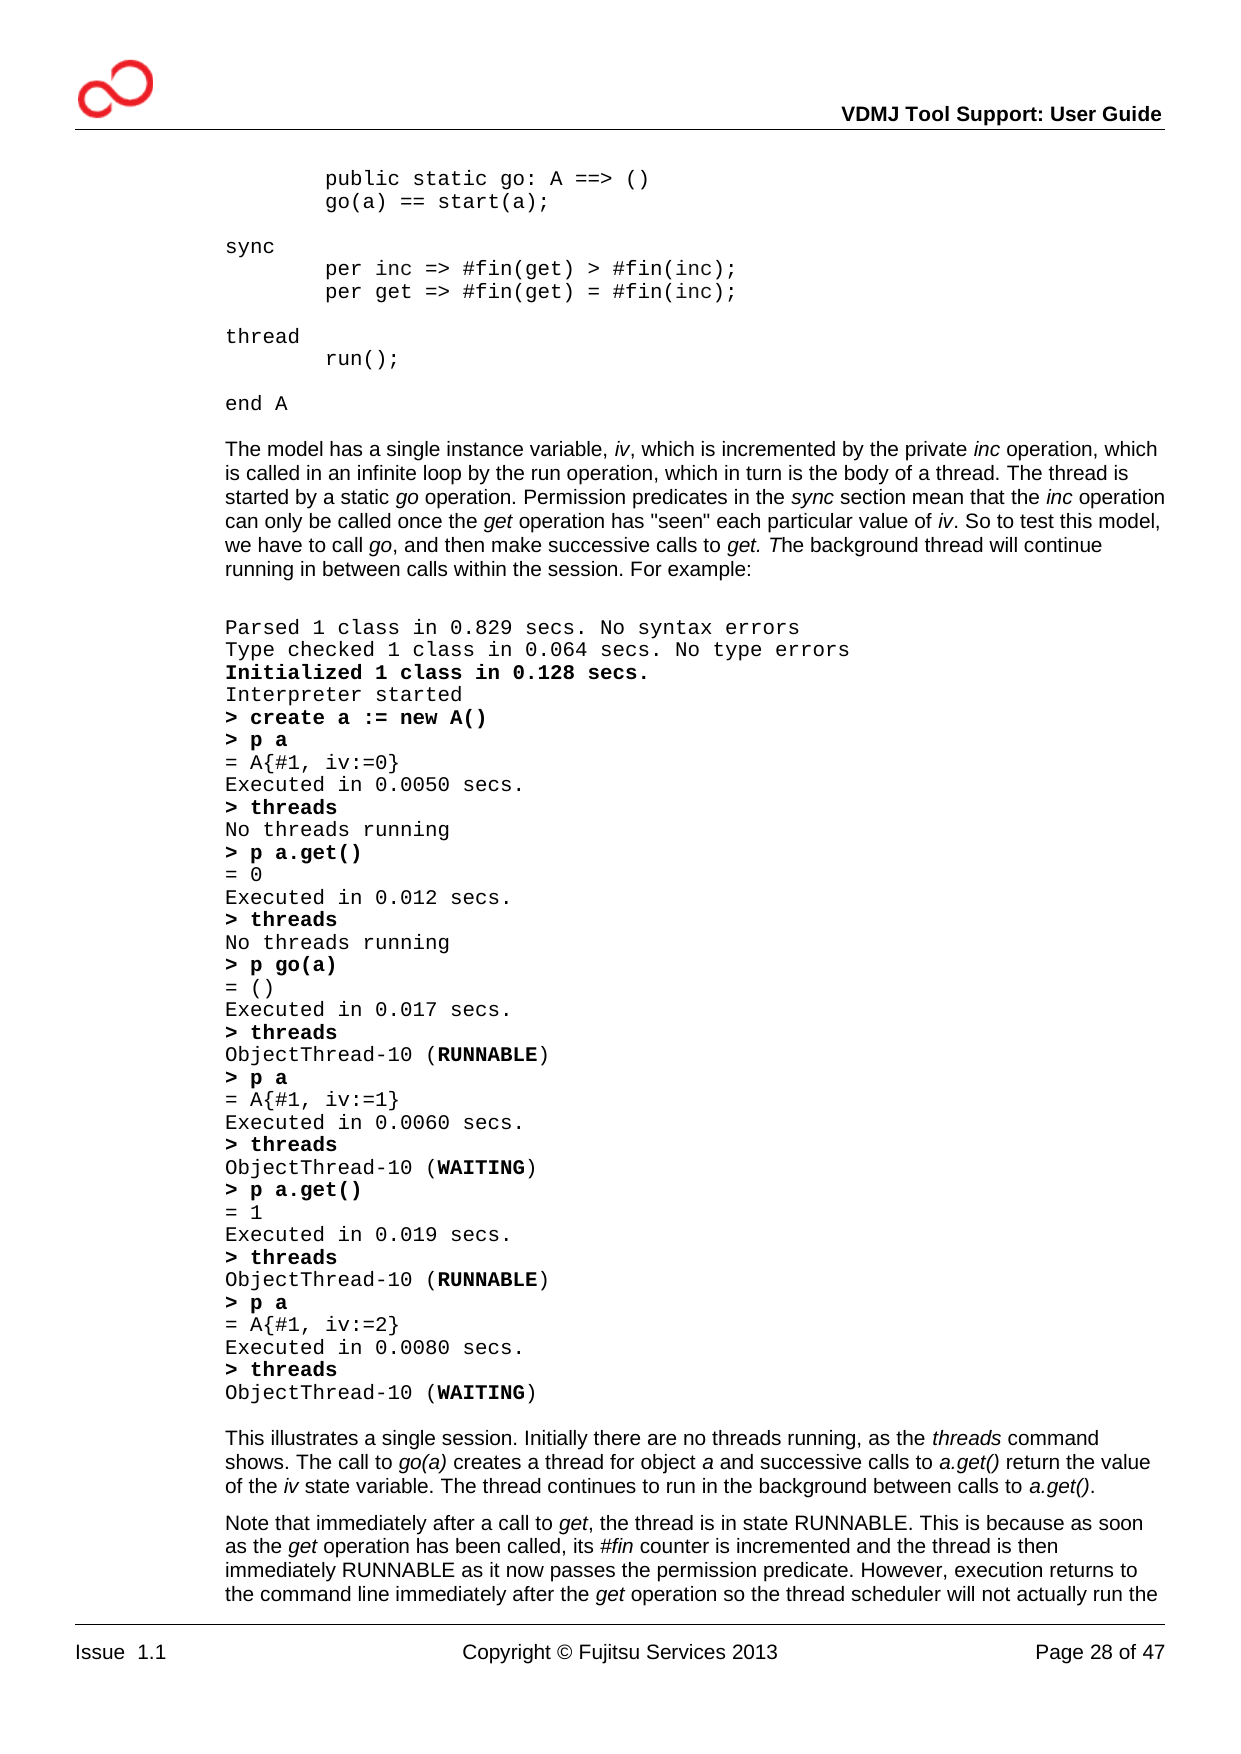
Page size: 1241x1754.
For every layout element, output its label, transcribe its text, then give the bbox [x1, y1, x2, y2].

text Executed in 0.0080 secs. [225, 1336, 1165, 1359]
text Note that immediately after a call to get, the thread is in state RUNNABLE. This is because as soon as the get operation has been called, its #fin counter is incremented and the thread is then immediately RUNNABLE as it now passes the permission predicate. However, execution returns to the command line immediately after the get operation so the thread scheduler will not actually run the [225, 1511, 1165, 1607]
text ObjectThread-10 (WAITING) [225, 1381, 1165, 1404]
text = A{#1, iv:=2} [225, 1314, 1165, 1336]
text go(a) == start(a); [225, 190, 1165, 213]
text > threads [225, 1021, 1165, 1044]
text end A [225, 393, 1165, 415]
text thread [225, 325, 1165, 348]
text ObjectThread-10 (WAITING) [225, 1156, 1165, 1179]
picture [78, 52, 153, 128]
text ObjectThread-10 (RUNNABLE) [225, 1044, 1165, 1066]
text Parsed 1 class in 0.829 secs. No syntax errors [225, 616, 1165, 639]
text > p go(a) [225, 954, 1165, 976]
text The model has a single instance variable, iv, which is incremented by the private inc operation, which is called in an infinite loop by the run operation, which in turn is the body of a thread. The thread is started by a static go operation. Permission predicates in the sync section mean that the inc operation can only be called once the get operation has "seen" each particular value of iv. So to test this model, we have to call go, and then make successive calls to get. The background thread will continue running in between calls within the session. For example: [225, 438, 1165, 581]
text > threads [225, 909, 1165, 931]
text = 1 [225, 1201, 1165, 1224]
text per inc => #fin(get) > #fin(inc); [225, 258, 1165, 280]
text > p a.get() [225, 1179, 1165, 1201]
text Executed in 0.019 secs. [225, 1224, 1165, 1246]
text > p a [225, 1066, 1165, 1089]
text > p a [225, 1291, 1165, 1314]
text = A{#1, iv:=0} [225, 751, 1165, 774]
text = 0 [225, 864, 1165, 886]
text Type checked 1 class in 0.064 secs. No type errors [225, 639, 1165, 661]
text > threads [225, 1134, 1165, 1156]
text sync [225, 235, 1165, 258]
text Initialized 1 class in 0.128 secs. [225, 661, 1165, 684]
text > create a := new A() [225, 706, 1165, 729]
text Interpreter started [225, 684, 1165, 706]
text ObjectThread-10 (RUNNABLE) [225, 1269, 1165, 1291]
text > threads [225, 1359, 1165, 1381]
text No threads running [225, 819, 1165, 841]
text > threads [225, 796, 1165, 819]
text Executed in 0.017 secs. [225, 999, 1165, 1021]
text This illustrates a single session. Initially there are no threads running, as the threads command shows. The call to go(a) creates a thread for object a and successive calls to a.get() return the value of the iv state variable. The thread continues to run in the background between calls to a.get(). [225, 1426, 1165, 1498]
text Executed in 0.0060 secs. [225, 1111, 1165, 1134]
text Executed in 0.0050 secs. [225, 774, 1165, 796]
text Executed in 0.012 secs. [225, 886, 1165, 909]
text > threads [225, 1246, 1165, 1269]
text No threads running [225, 931, 1165, 954]
text > p a.get() [225, 841, 1165, 864]
text = () [225, 976, 1165, 999]
text run(); [225, 348, 1165, 370]
text public static go: A ==> () [225, 168, 1165, 190]
text = A{#1, iv:=1} [225, 1089, 1165, 1111]
text > p a [225, 729, 1165, 751]
text per get => #fin(get) = #fin(inc); [225, 280, 1165, 303]
